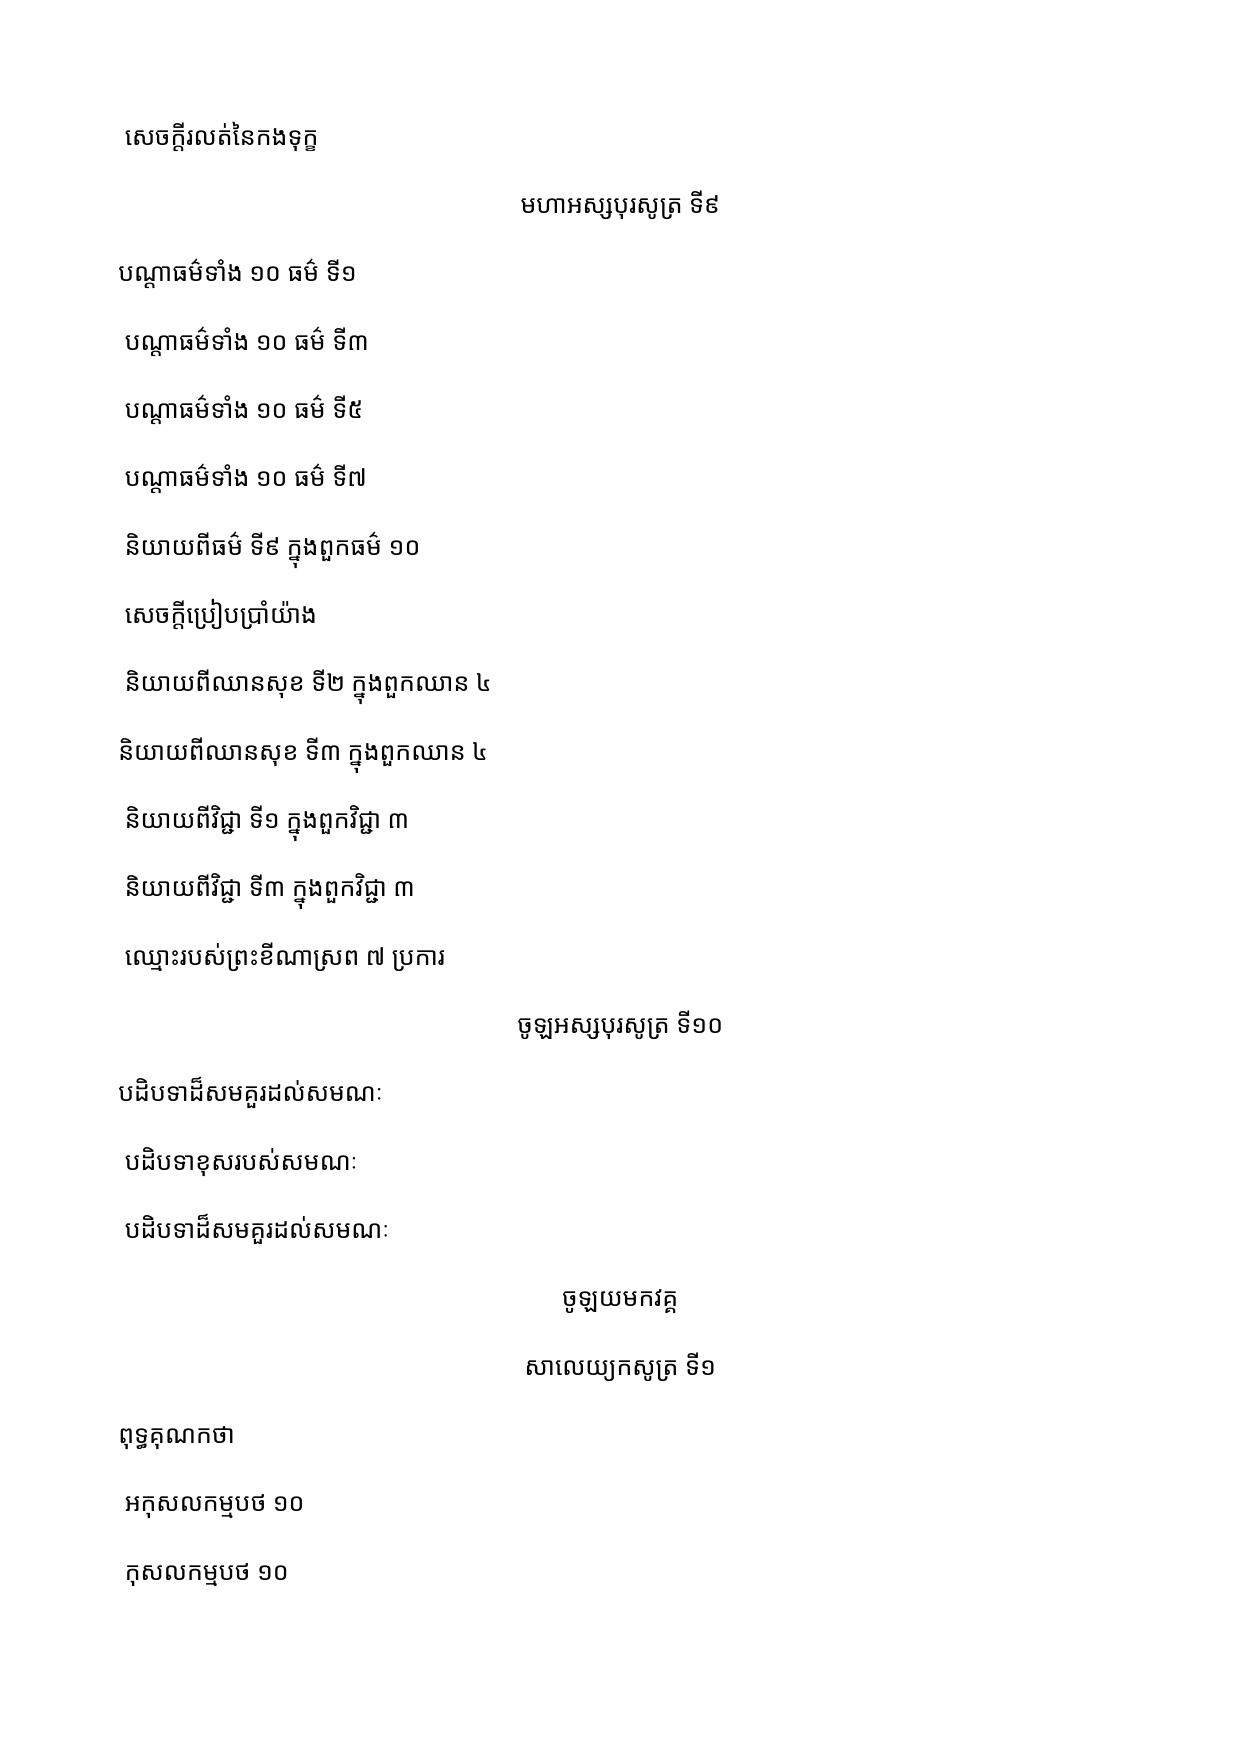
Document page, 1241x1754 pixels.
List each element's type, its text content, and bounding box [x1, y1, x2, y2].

text សេចក្តីរលត់នៃកងទុក្ខ [118, 118, 1122, 152]
text មហាអស្សបុរសូត្រ ទី៩ [118, 186, 1122, 221]
text និយាយពីឈានសុខ ទី៣ ក្នុងពួកឈាន ៤ [118, 733, 1122, 767]
text សេចក្តីប្រៀបប្រាំយ៉ាង [118, 596, 1122, 631]
text ឈ្មោះរបស់ព្រះខីណាស្រព ៧ ប្រការ [118, 938, 1122, 972]
text បដិបទាខុសរបស់សមណៈ [118, 1143, 1122, 1177]
text និយាយពីវិជ្ជា ទី៣ ក្នុងពួកវិជ្ជា ៣ [118, 870, 1122, 904]
text អកុសលកម្មបថ ១០ [118, 1485, 1122, 1519]
text និយាយពីធម៌ ទី៩ ក្នុងពួកធម៌ ១០ [118, 528, 1122, 562]
text បណ្តាធម៌ទាំង ១០ ធម៌ ទី១ [118, 255, 1122, 289]
text បដិបទាដ៏សមគួរដល់សមណៈ [118, 1211, 1122, 1246]
text បណ្តាធម៌ទាំង ១០ ធម៌ ទី៥ [118, 391, 1122, 426]
text បណ្តាធម៌ទាំង ១០ ធម៌ ទី៣ [118, 323, 1122, 357]
text កុសលកម្មបថ ១០ [118, 1553, 1122, 1587]
text បដិបទាដ៏សមគួរដល់សមណៈ [118, 1075, 1122, 1109]
text និយាយពីវិជ្ជា ទី១ ក្នុងពួកវិជ្ជា ៣ [118, 801, 1122, 836]
text ចូឡអស្សបុរសូត្រ ទី១០ [118, 1006, 1122, 1041]
text និយាយពីឈានសុខ ទី២ ក្នុងពួកឈាន ៤ [118, 665, 1122, 699]
text ពុទ្ធគុណកថា [118, 1416, 1122, 1451]
text សាលេយ្យកសូត្រ ទី១ [118, 1348, 1122, 1382]
text ចូឡយមកវគ្គ [118, 1280, 1122, 1314]
text បណ្តាធម៌ទាំង ១០ ធម៌ ទី៧ [118, 460, 1122, 494]
